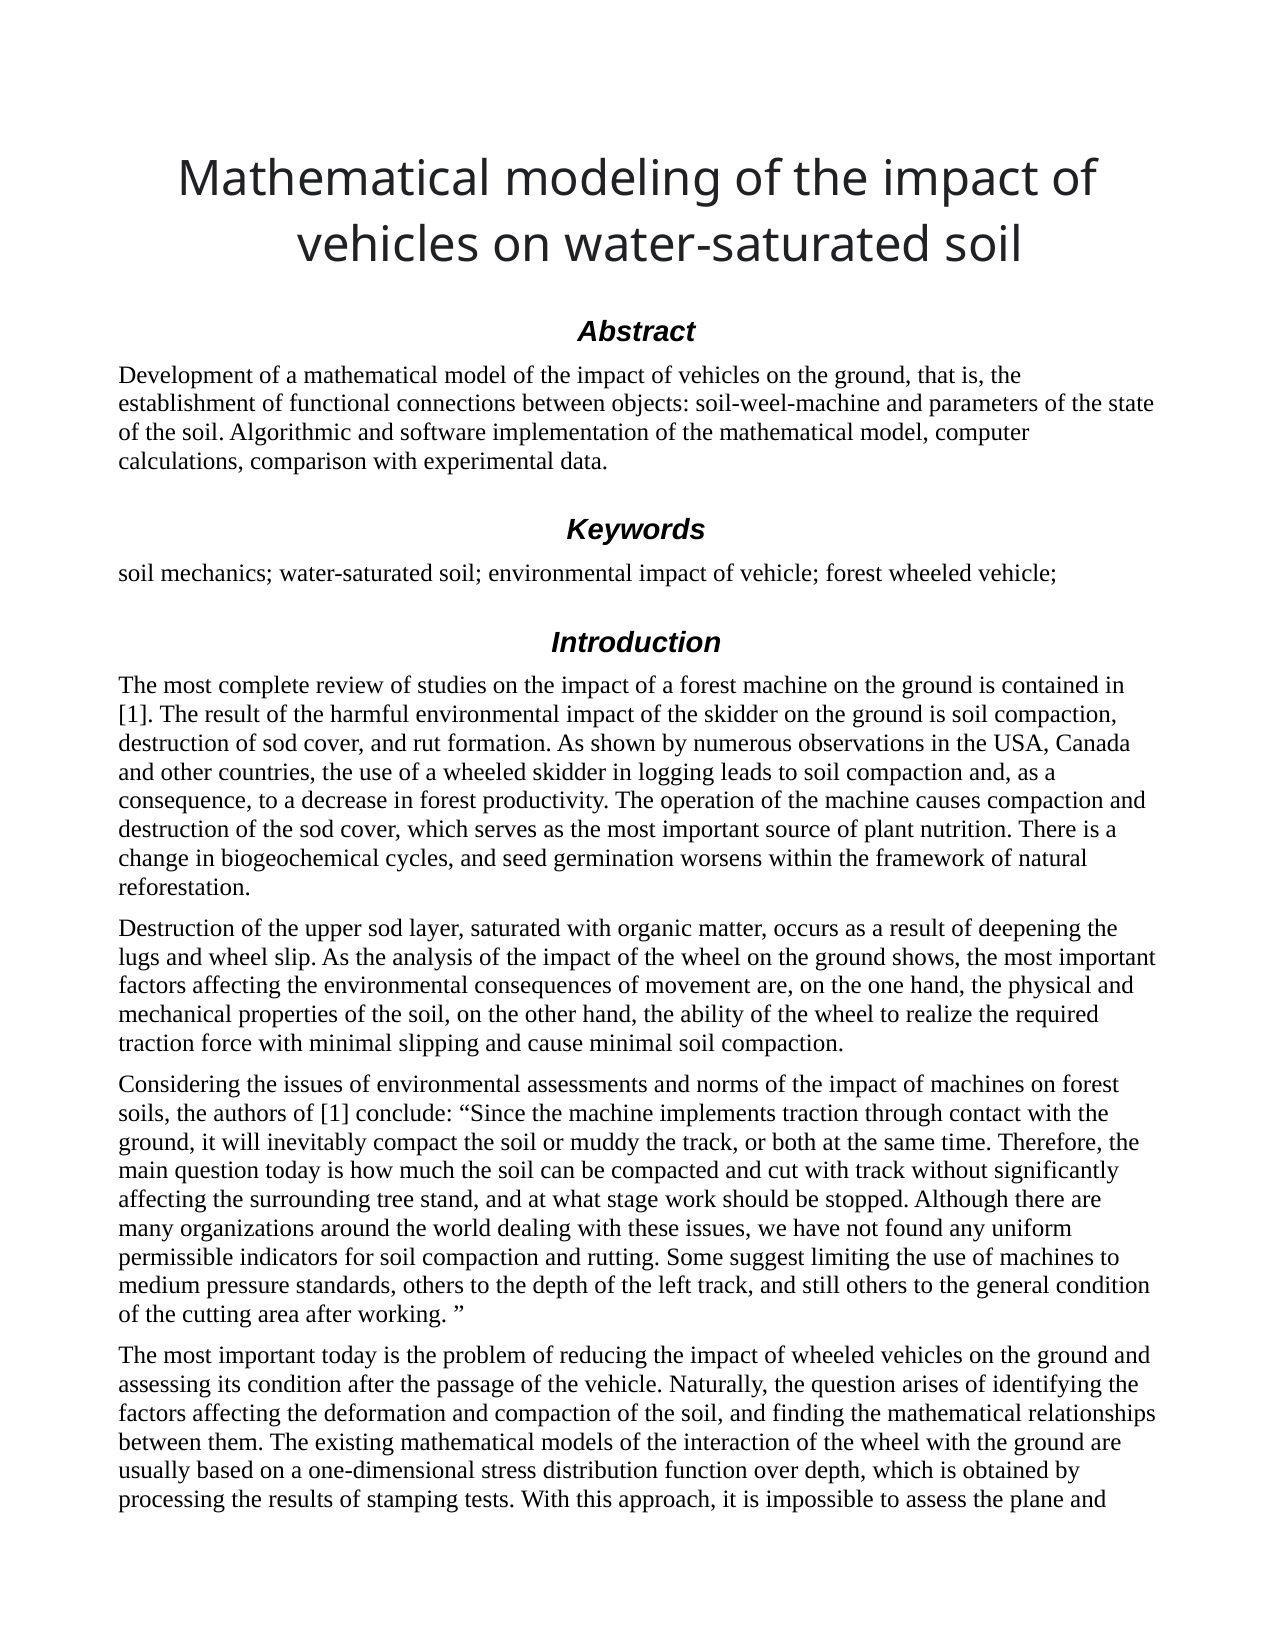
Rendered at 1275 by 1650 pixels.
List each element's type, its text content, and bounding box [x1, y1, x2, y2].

subtitle Introduction [118, 624, 1157, 658]
text soil mechanics; water-saturated soil; environmental impact of vehicle; forest wheeled vehicle; [118, 558, 1157, 587]
text Development of a mathematical model of the impact of vehicles on the ground, that is, the establishment of functional connections between objects: soil-weel-machine and parameters of the state of the soil. Algorithmic and software implementation of the mathematical model, computer calculations, comparison with experimental data. [118, 360, 1157, 475]
subtitle Mathematical modeling of the impact of vehicles on water-saturated soil [118, 143, 1157, 276]
subtitle Keywords [118, 512, 1157, 546]
text The most complete review of studies on the impact of a forest machine on the ground is contained in [1]. The result of the harmful environmental impact of the skidder on the ground is soil compaction, destruction of sod cover, and rut formation. As shown by numerous observations in the USA, Canada and other countries, the use of a wheeled skidder in logging leads to soil compaction and, as a consequence, to a decrease in forest productivity. The operation of the machine causes compaction and destruction of the sod cover, which serves as the most important source of plant nutrition. There is a change in biogeochemical cycles, and seed germination worsens within the framework of natural reforestation. [118, 671, 1157, 901]
subtitle Abstract [118, 314, 1157, 347]
text Considering the issues of environmental assessments and norms of the impact of machines on forest soils, the authors of [1] conclude: “Since the machine implements traction through contact with the ground, it will inevitably compact the soil or muddy the track, or both at the same time. Therefore, the main question today is how much the soil can be compacted and cut with track without significantly affecting the surrounding tree stand, and at what stage ​​work should be stopped. Although there are many organizations around the world dealing with these issues, we have not found any uniform permissible indicators for soil compaction and rutting. Some suggest limiting the use of machines to medium pressure standards, others to the depth of the left track, and still others to the general condition of the cutting area after working. ” [118, 1069, 1157, 1328]
text Destruction of the upper sod layer, saturated with organic matter, occurs as a result of deepening the lugs and wheel slip. As the analysis of the impact of the wheel on the ground shows, the most important factors affecting the environmental consequences of movement are, on the one hand, the physical and mechanical properties of the soil, on the other hand, the ability of the wheel to realize the required traction force with minimal slipping and cause minimal soil compaction. [118, 913, 1157, 1057]
text The most important today is the problem of reducing the impact of wheeled vehicles on the ground and assessing its condition after the passage of the vehicle. Naturally, the question arises of identifying the factors affecting the deformation and compaction of the soil, and finding the mathematical relationships between them. The existing mathematical models of the interaction of the wheel with the ground are usually based on a one-dimensional stress distribution function over depth, which is obtained by processing the results of stamping tests. With this approach, it is impossible to assess the plane and [118, 1341, 1157, 1513]
